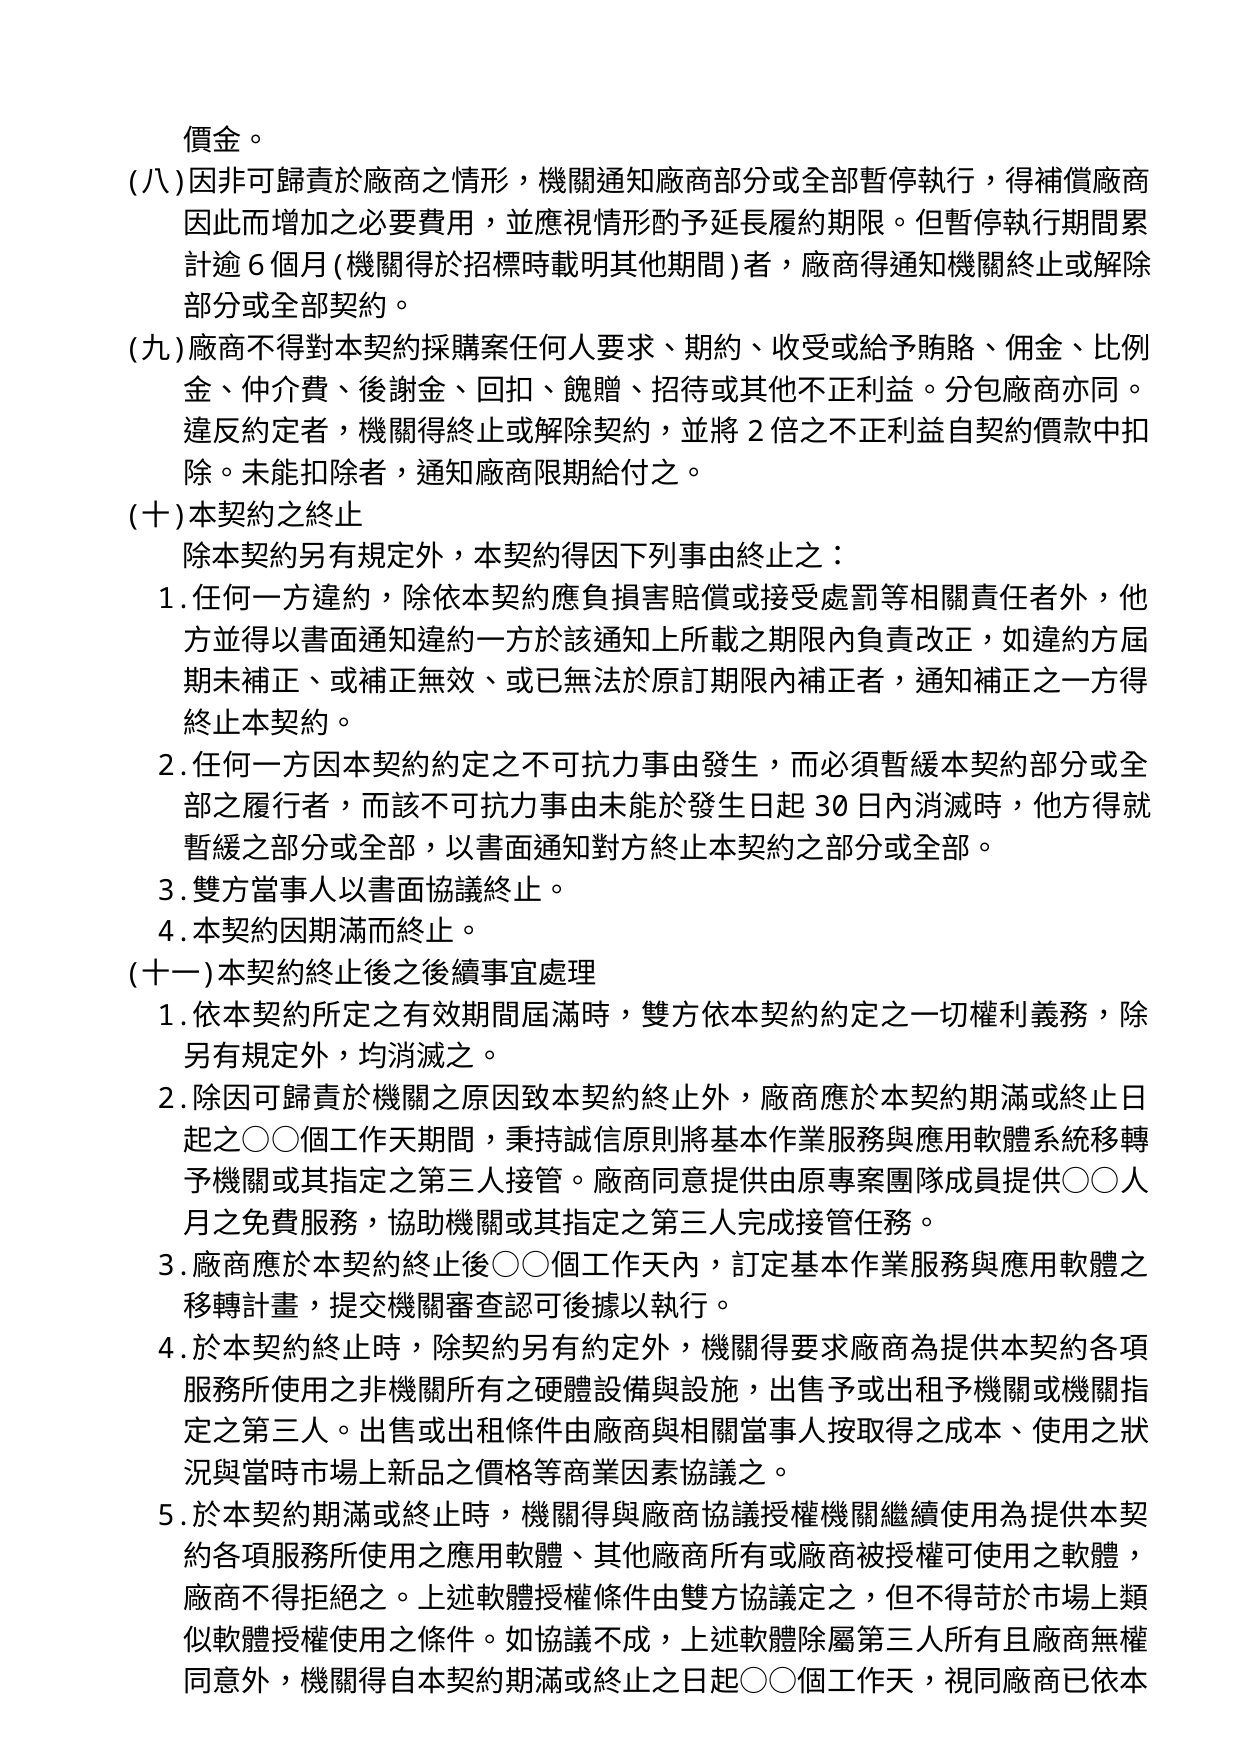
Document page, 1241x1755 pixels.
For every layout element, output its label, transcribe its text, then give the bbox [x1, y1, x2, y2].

text 2.任何一方因本契約約定之不可抗力事由發生，而必須暫緩本契約部分或全部之履行者，而該不可抗力事由未能於發生日起30日內消滅時，他方得就暫緩之部分或全部，以書面通知對方終止本契約之部分或全部。 [157, 742, 1152, 867]
text (八)因非可歸責於廠商之情形，機關通知廠商部分或全部暫停執行，得補償廠商因此而增加之必要費用，並應視情形酌予延長履約期限。但暫停執行期間累計逾6個月(機關得於招標時載明其他期間)者，廠商得通知機關終止或解除部分或全部契約。 [124, 158, 1152, 325]
text 除本契約另有規定外，本契約得因下列事由終止之： [182, 533, 1152, 575]
text 4.於本契約終止時，除契約另有約定外，機關得要求廠商為提供本契約各項服務所使用之非機關所有之硬體設備與設施，出售予或出租予機關或機關指定之第三人。出售或出租條件由廠商與相關當事人按取得之成本、使用之狀況與當時市場上新品之價格等商業因素協議之。 [157, 1325, 1152, 1492]
text 1.依本契約所定之有效期間屆滿時，雙方依本契約約定之一切權利義務，除另有規定外，均消滅之。 [157, 992, 1152, 1075]
text 2.除因可歸責於機關之原因致本契約終止外，廠商應於本契約期滿或終止日起之○○個工作天期間，秉持誠信原則將基本作業服務與應用軟體系統移轉予機關或其指定之第三人接管。廠商同意提供由原專案團隊成員提供○○人月之免費服務，協助機關或其指定之第三人完成接管任務。 [157, 1075, 1152, 1242]
text 1.任何一方違約，除依本契約應負損害賠償或接受處罰等相關責任者外，他方並得以書面通知違約一方於該通知上所載之期限內負責改正，如違約方屆期未補正、或補正無效、或已無法於原訂期限內補正者，通知補正之一方得終止本契約。 [157, 575, 1152, 742]
text (十一)本契約終止後之後續事宜處理 [124, 950, 1152, 992]
text 5.於本契約期滿或終止時，機關得與廠商協議授權機關繼續使用為提供本契約各項服務所使用之應用軟體、其他廠商所有或廠商被授權可使用之軟體，廠商不得拒絕之。上述軟體授權條件由雙方協議定之，但不得苛於市場上類似軟體授權使用之條件。如協議不成，上述軟體除屬第三人所有且廠商無權同意外，機關得自本契約期滿或終止之日起○○個工作天，視同廠商已依本 [157, 1492, 1152, 1700]
text 4.本契約因期滿而終止。 [157, 908, 1152, 950]
text 3.廠商應於本契約終止後○○個工作天內，訂定基本作業服務與應用軟體之移轉計畫，提交機關審查認可後據以執行。 [157, 1242, 1152, 1325]
text (十)本契約之終止 [124, 492, 1152, 533]
text 價金。 [124, 96, 1152, 158]
text 3.雙方當事人以書面協議終止。 [157, 867, 1152, 908]
text (九)廠商不得對本契約採購案任何人要求、期約、收受或給予賄賂、佣金、比例金、仲介費、後謝金、回扣、餽贈、招待或其他不正利益。分包廠商亦同。違反約定者，機關得終止或解除契約，並將2倍之不正利益自契約價款中扣除。未能扣除者，通知廠商限期給付之。 [124, 325, 1152, 492]
